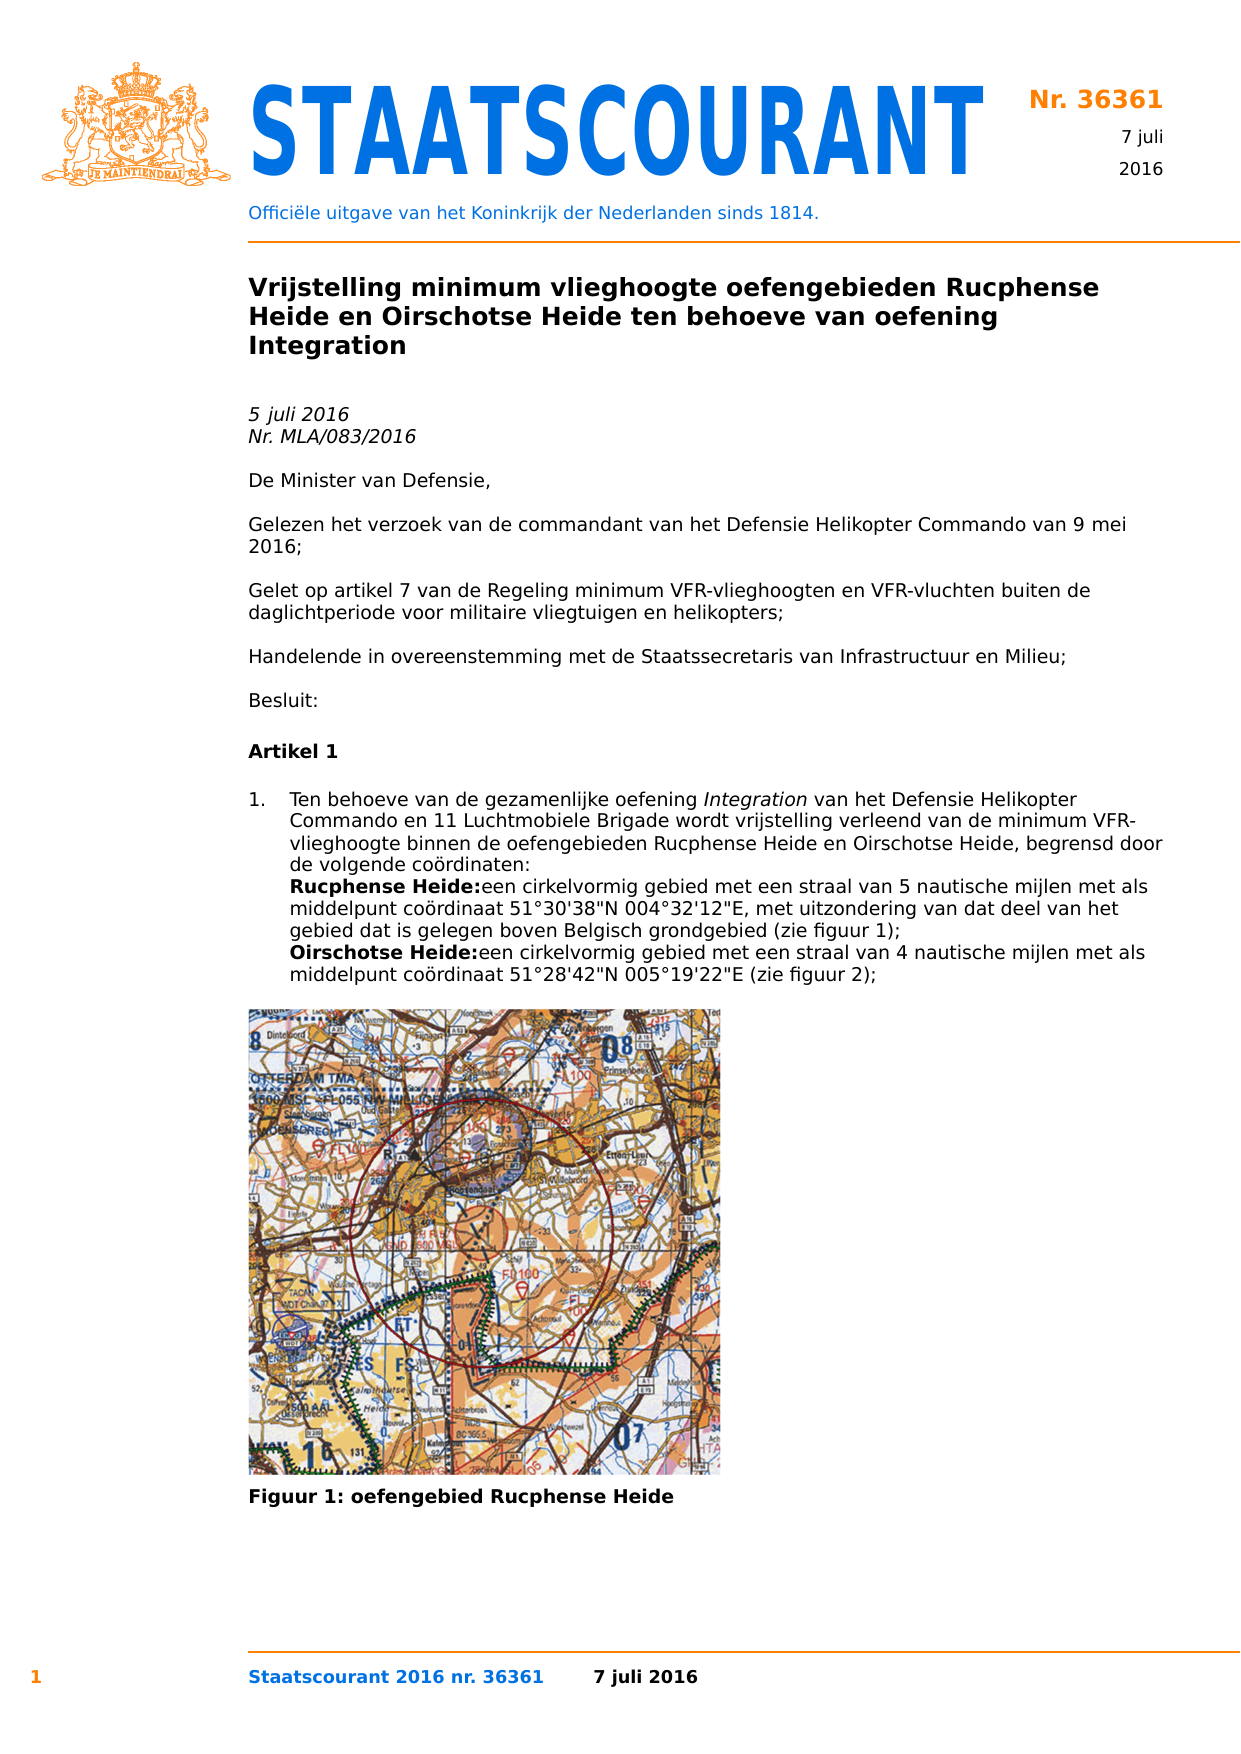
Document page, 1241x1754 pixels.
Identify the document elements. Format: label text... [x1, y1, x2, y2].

text Besluit: [248, 689, 1163, 711]
table_header [25, 62, 248, 241]
picture [41, 62, 231, 186]
text 1. Ten behoeve van de gezamenlijke oefening Integration van het Defensie Helikopter Commando en 11 Luchtmobiele Brigade wordt vrijstelling verleend van de minimum VFR-vlieghoogte binnen de oefengebieden Rucphense Heide en Oirschotse Heide, begrensd door de volgende coördinaten: [248, 788, 1163, 876]
text Rucphense Heide:een cirkelvormig gebied met een straal van 5 nautische mijlen met als middelpunt coördinaat 51°30'38"N 004°32'12"E, met uitzondering van dat deel van het gebied dat is gelegen boven Belgisch grondgebied (zie figuur 1); [289, 876, 1163, 942]
text Figuur 1: oefengebied Rucphense Heide [248, 1486, 720, 1508]
table_header Nr. 36361 [998, 62, 1240, 121]
text 5 juli 2016 [248, 404, 1163, 426]
text Nr. MLA/083/2016 [248, 426, 1163, 448]
table_cell 2016 [998, 153, 1240, 203]
subtitle Vrijstelling minimum vlieghoogte oefengebieden Rucphense Heide en Oirschotse Heide ten behoeve van oefening Integration [248, 273, 1163, 361]
text De Minister van Defensie, [248, 470, 1163, 492]
text Gelezen het verzoek van de commandant van het Defensie Helikopter Commando van 9 mei 2016; [248, 514, 1163, 558]
text Handelende in overeenstemming met de Staatssecretaris van Infrastructuur en Milieu; [248, 646, 1163, 668]
text Gelet op artikel 7 van de Regeling minimum VFR-vlieghoogten en VFR-vluchten buiten de daglichtperiode voor militaire vliegtuigen en helikopters; [248, 580, 1163, 624]
text Oirschotse Heide:een cirkelvormig gebied met een straal van 4 nautische mijlen met als middelpunt coördinaat 51°28'42"N 005°19'22"E (zie figuur 2); [289, 942, 1163, 986]
table_header STAATSCOURANT [248, 62, 998, 203]
table_cell Officiële uitgave van het Koninkrijk der Nederlanden sinds 1814. [248, 203, 1240, 241]
subtitle Artikel 1 [248, 741, 1163, 763]
table_cell 7 juli [998, 121, 1240, 153]
picture [248, 1008, 721, 1475]
